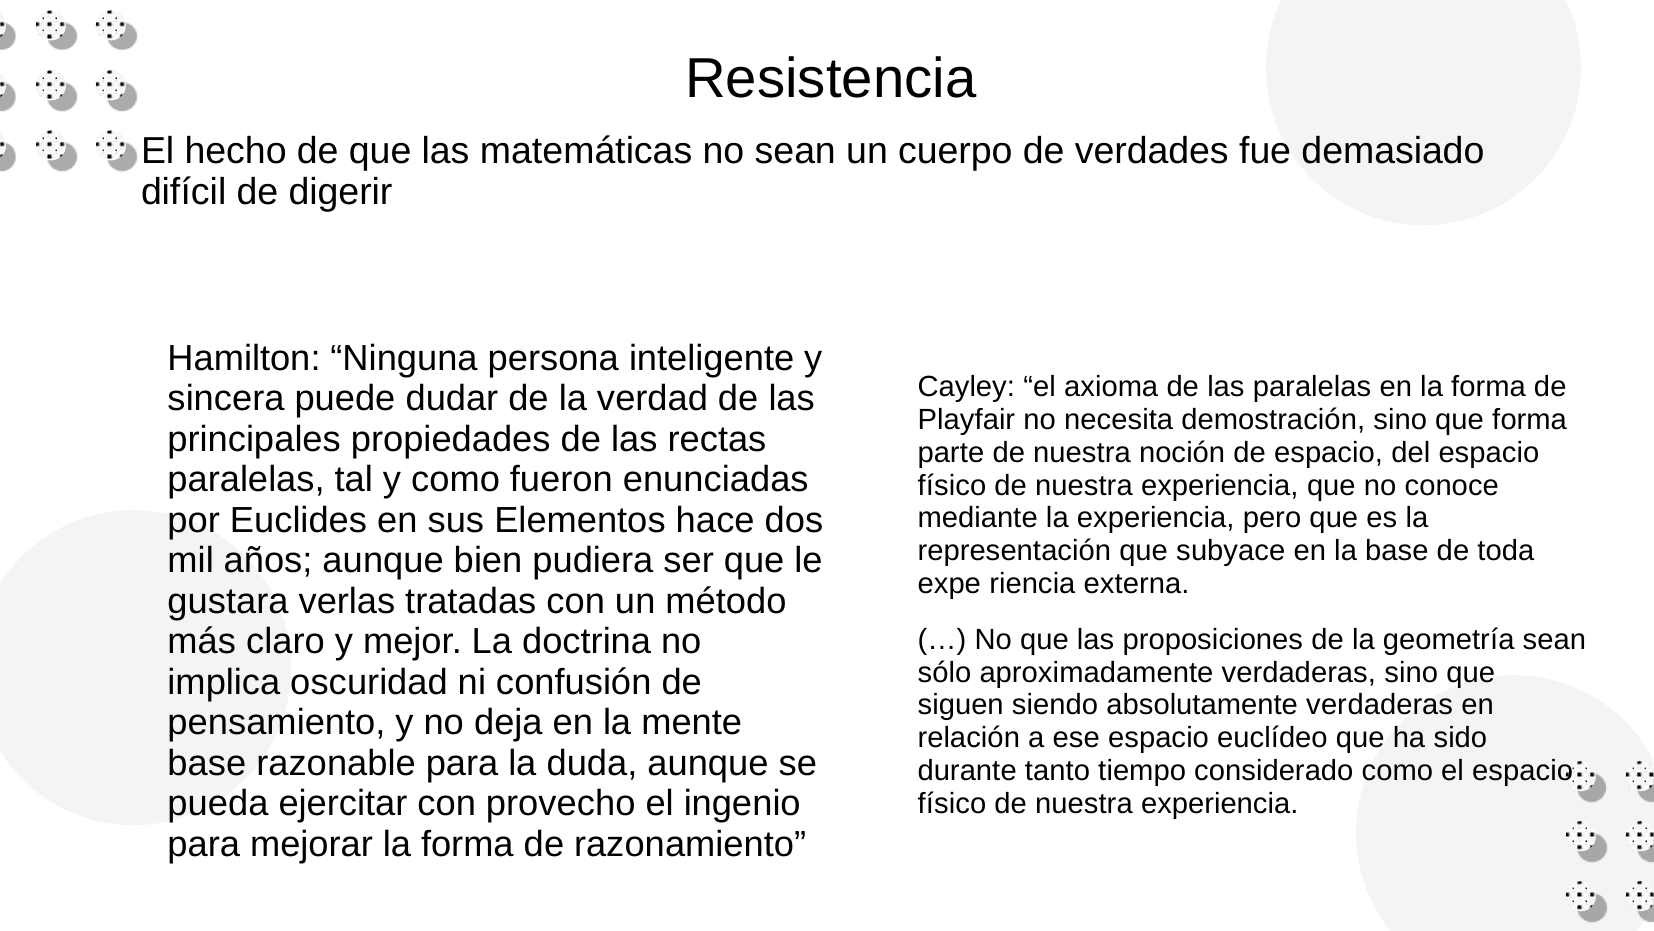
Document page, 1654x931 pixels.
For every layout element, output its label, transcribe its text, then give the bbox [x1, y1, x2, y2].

title Resistencia [86, 0, 1576, 156]
picture [1625, 881, 1654, 912]
picture [1565, 881, 1596, 912]
picture [0, 73, 6, 98]
picture [35, 130, 67, 161]
picture [35, 10, 66, 41]
picture [100, 156, 122, 161]
picture [35, 70, 66, 101]
text_box El hecho de que las mate­máticas no sean un cuerpo de verdades fue demasiado difícil de digerir [126, 121, 1589, 263]
picture [0, 13, 6, 38]
picture [0, 133, 7, 158]
picture [1565, 823, 1596, 852]
picture [1625, 821, 1654, 852]
picture [1625, 761, 1654, 792]
list Hamilton: “Ninguna persona inteligente y sincera puede dudar de la verdad de las principales propiedades de las rectas paralelas, tal y como fueron enunciadas por Euclides en sus Elementos hace dos mil años; aunque bien pudiera ser que le gustara verlas tratadas con un método más claro y mejor. La doctrina no implica oscuridad ni confusión de pensamiento, y no deja en la mente base razonable para la duda, aunque se pueda ejercitar con provecho el ingenio para mejorar la forma de razonamiento” [98, 337, 826, 877]
list Cayley: “el axioma de las paralelas en la forma de Playfair no necesita demostración, sino que forma parte de nuestra noción de espacio, del espacio físico de nuestra experiencia, que no conoce mediante la experiencia, pero que es la representación que subyace en la base de toda expe­ riencia externa. (…) No que las proposiciones de la geometría sean sólo aproxi­madamente verdaderas, sino que siguen siendo absolutamente ver­daderas en relación a ese espacio euclídeo que ha sido durante tanto tiempo considerado como el espacio físico de nuestra experiencia. [862, 370, 1589, 826]
picture [1589, 763, 1596, 789]
